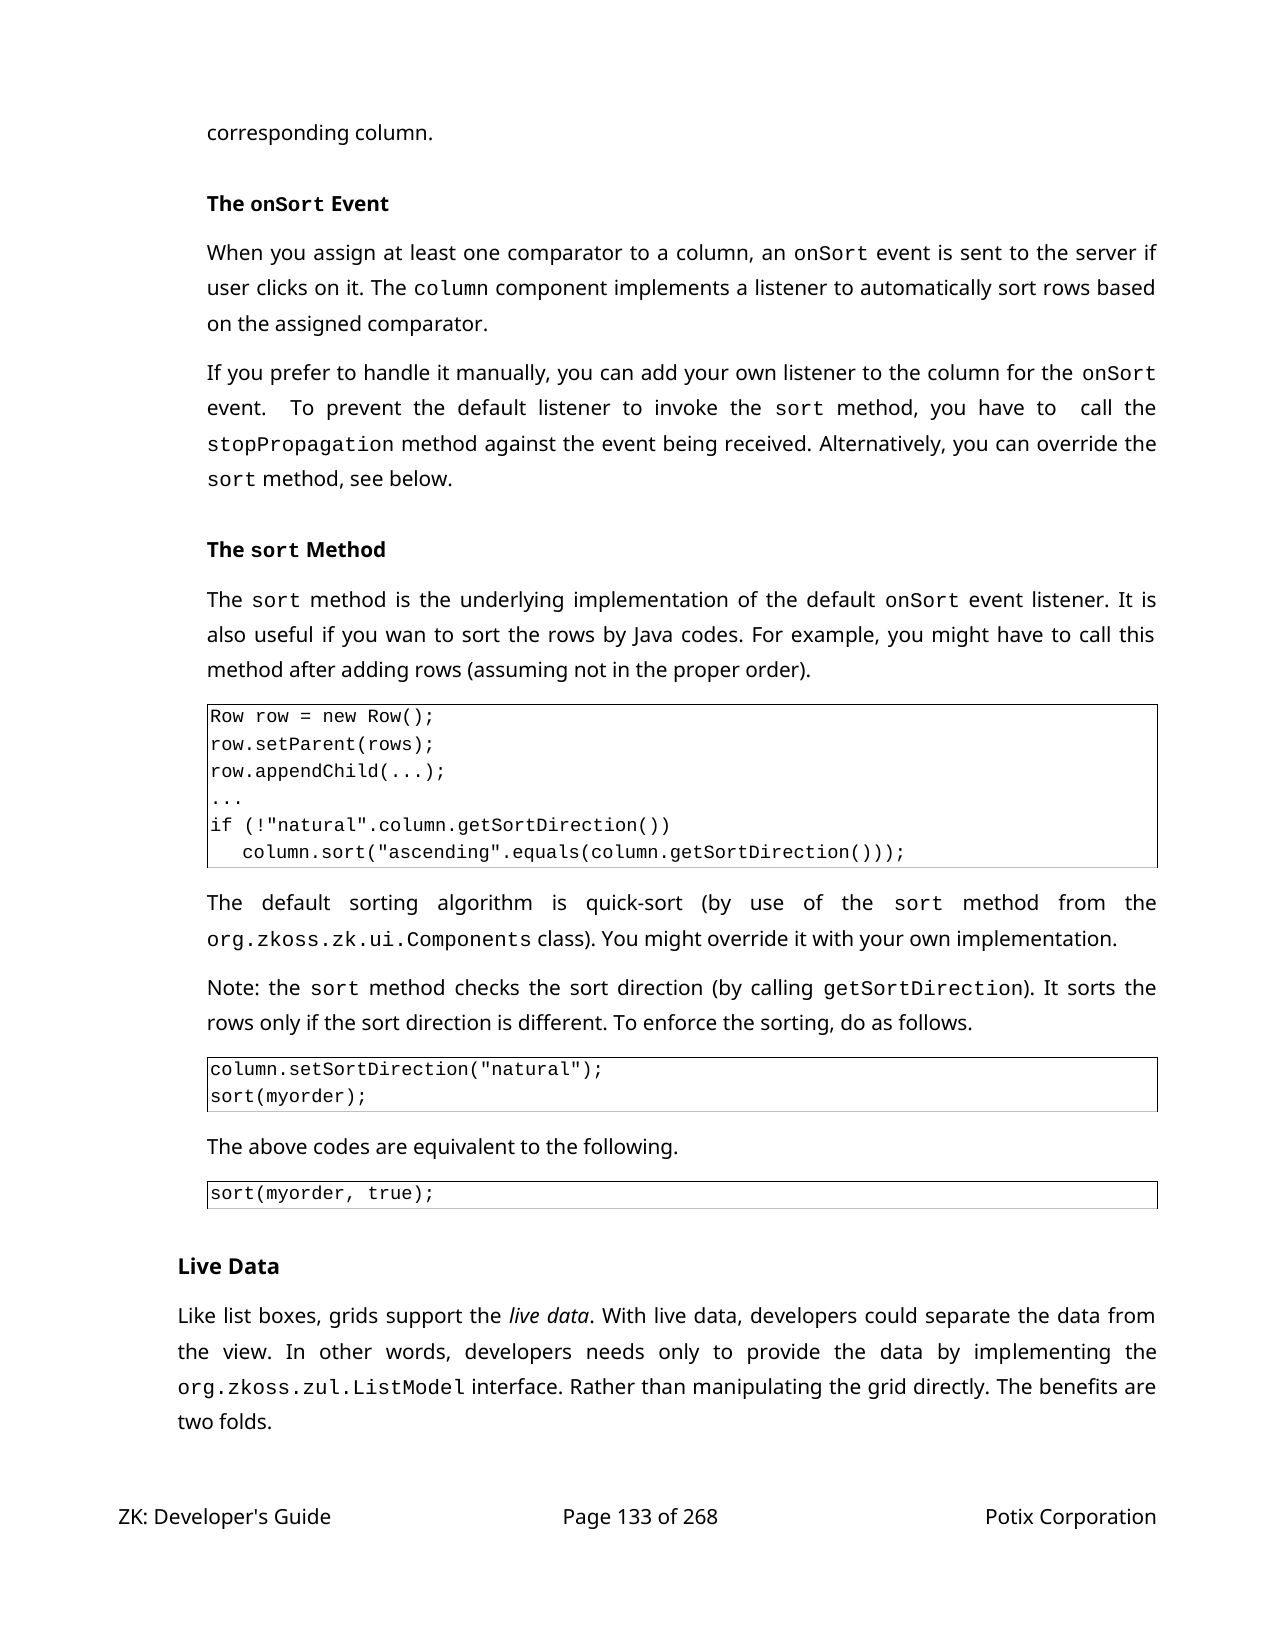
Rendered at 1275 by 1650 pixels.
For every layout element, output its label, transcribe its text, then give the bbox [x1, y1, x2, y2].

text ... [208, 786, 1157, 810]
text sort(myorder, true); [208, 1182, 1157, 1208]
text Like list boxes, grids support the live data. With live data, developers could separate the data from the view. In other words, developers needs only to provide the data by implementing the org.zkoss.zul.ListModel interface. Rather than manipulating the grid directly. The benefits are two folds. [177, 1302, 1157, 1436]
text Row row = new Row(); [208, 705, 1157, 728]
text if (!"natural".column.getSortDirection()) [208, 813, 1157, 837]
text column.setSortDirection("natural"); [208, 1058, 1157, 1081]
text The default sorting algorithm is quick-sort (by use of the sort method from the org.zkoss.zk.ui.Components class). You might override it with your own implementation. [207, 888, 1157, 952]
text The above codes are equivalent to the following. [207, 1132, 1157, 1161]
subtitle The sort Method [207, 536, 1157, 564]
subtitle Live Data [177, 1251, 1157, 1281]
text When you assign at least one comparator to a column, an onSort event is sent to the server if user clicks on it. The column component implements a listener to automatically sort rows based on the assigned comparator. [207, 238, 1157, 337]
text column.sort("ascending".equals(column.getSortDirection())); [208, 840, 1157, 867]
text row.setParent(rows); [208, 731, 1157, 756]
text Note: the sort method checks the sort direction (by calling getSortDirection). It sorts the rows only if the sort direction is different. To enforce the sorting, do as follows. [207, 973, 1157, 1037]
text The sort method is the underlying implementation of the default onSort event listener. It is also useful if you wan to sort the rows by Java codes. For example, you might have to call this method after adding rows (assuming not in the proper order). [207, 585, 1157, 684]
text sort(myorder); [208, 1084, 1157, 1111]
text corresponding column. [207, 118, 1157, 146]
subtitle The onSort Event [207, 189, 1157, 217]
text If you prefer to handle it manually, you can add your own listener to the column for the onSort event. To prevent the default listener to invoke the sort method, you have to call the stopPropagation method against the event being received. Alternatively, you can override the sort method, see below. [207, 358, 1157, 493]
text row.appendChild(...); [208, 759, 1157, 783]
